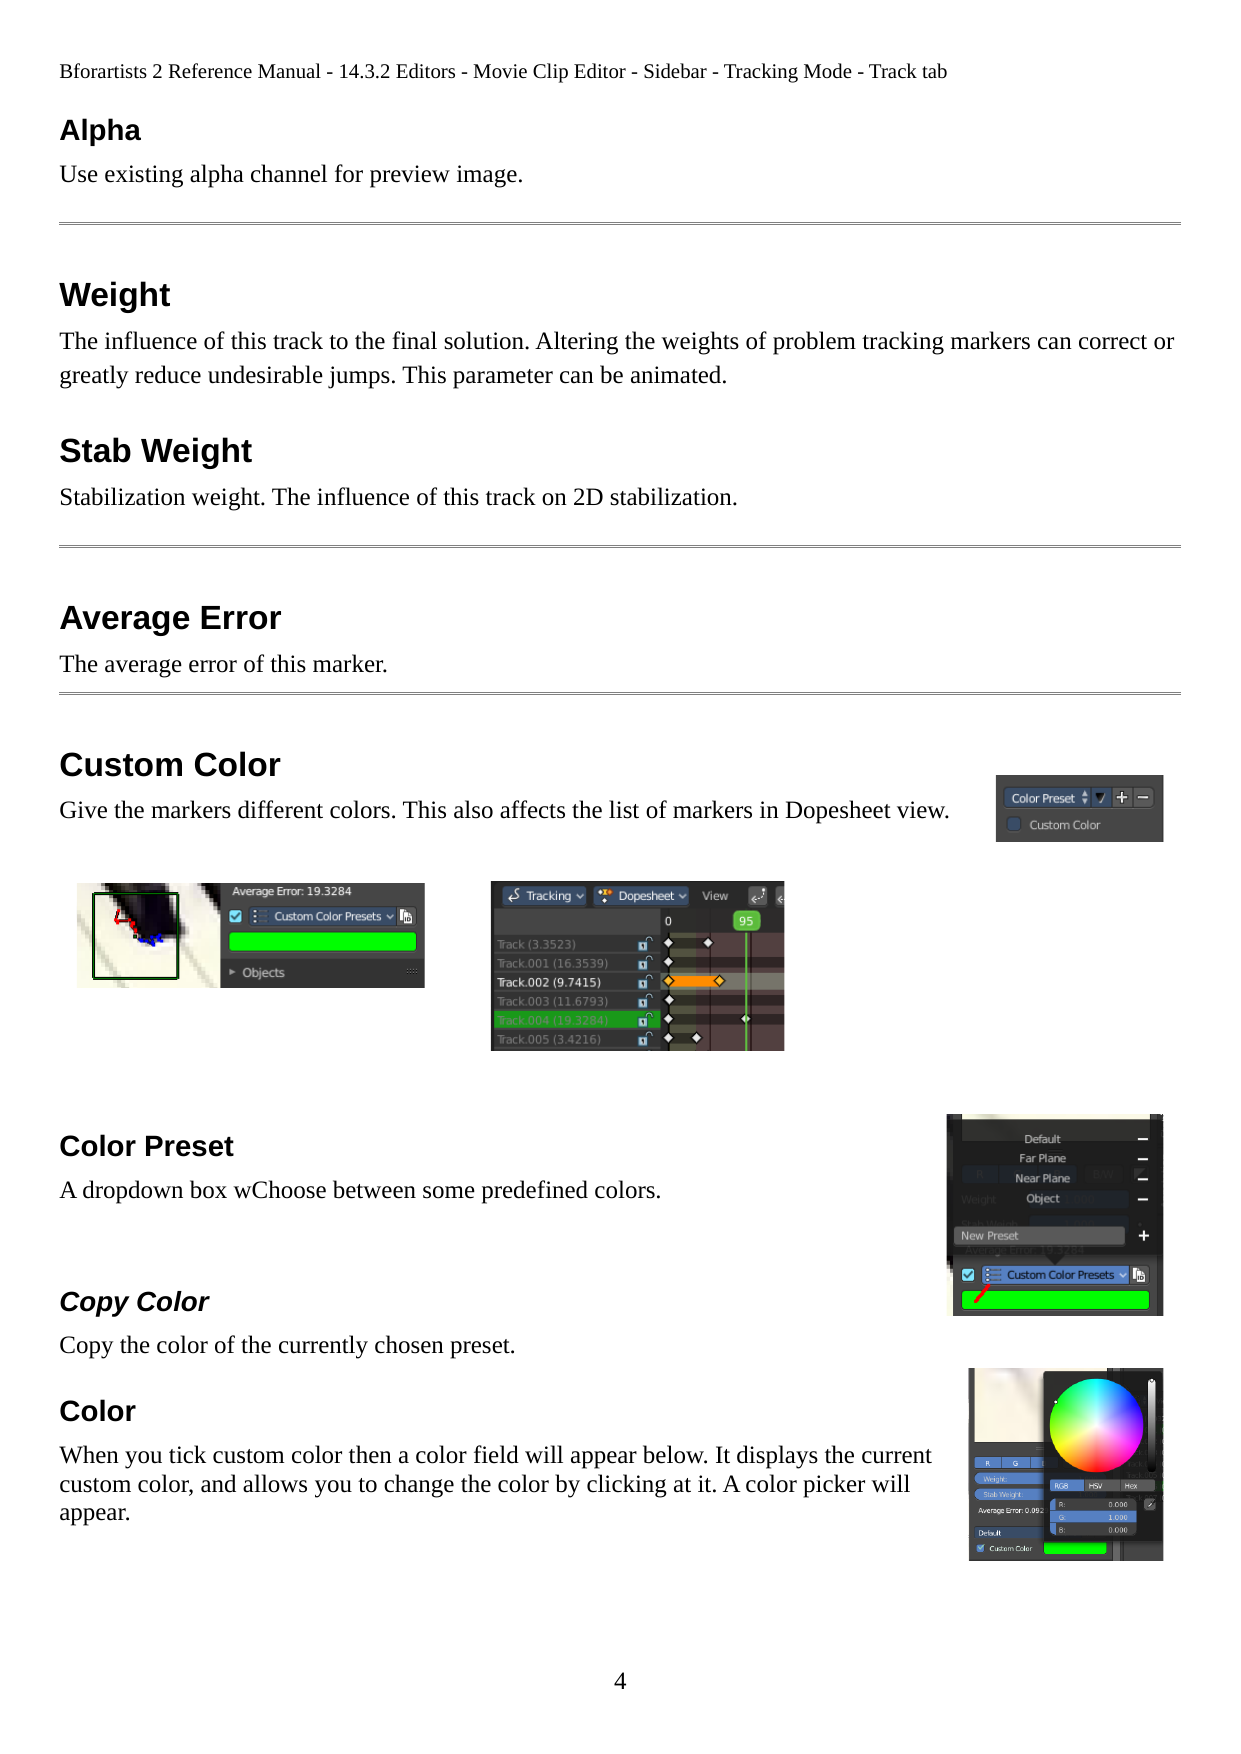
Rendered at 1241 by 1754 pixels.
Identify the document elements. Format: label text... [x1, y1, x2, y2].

text When you tick custom color then a color field will appear below. It displays the current custom color, and allows you to change the color by clicking at it. A color picker will appear. [59, 1440, 968, 1526]
picture [995, 775, 1164, 842]
text A dropdown box wChoose between some predefined colors. [59, 1175, 946, 1204]
subtitle Custom Color [59, 744, 1181, 783]
subtitle Stab Weight [59, 430, 1181, 469]
text The influence of this track to the final solution. Altering the weights of problem tracking markers can correct or greatly reduce undesirable jumps. This parameter can be animated. [59, 326, 1181, 389]
picture [490, 881, 785, 1051]
text Copy the color of the currently chosen preset. [59, 1330, 1181, 1359]
subtitle [1164, 1394, 1181, 1427]
subtitle [1164, 1129, 1181, 1163]
subtitle Color [59, 1394, 968, 1427]
subtitle Alpha [59, 113, 1181, 146]
text Use existing alpha channel for preview image. [59, 159, 1181, 188]
picture [946, 1114, 1164, 1316]
picture [968, 1368, 1164, 1561]
text Stabilization weight. The influence of this track on 2D stabilization. [59, 482, 1181, 510]
subtitle Average Error [59, 598, 1181, 636]
subtitle Copy Color [59, 1286, 1181, 1318]
text Give the markers different colors. This also affects the list of markers in Dopesheet view. [59, 796, 995, 824]
subtitle Weight [59, 275, 1181, 313]
picture [76, 883, 425, 988]
text The average error of this marker. [59, 649, 1181, 677]
subtitle Color Preset [59, 1129, 946, 1163]
